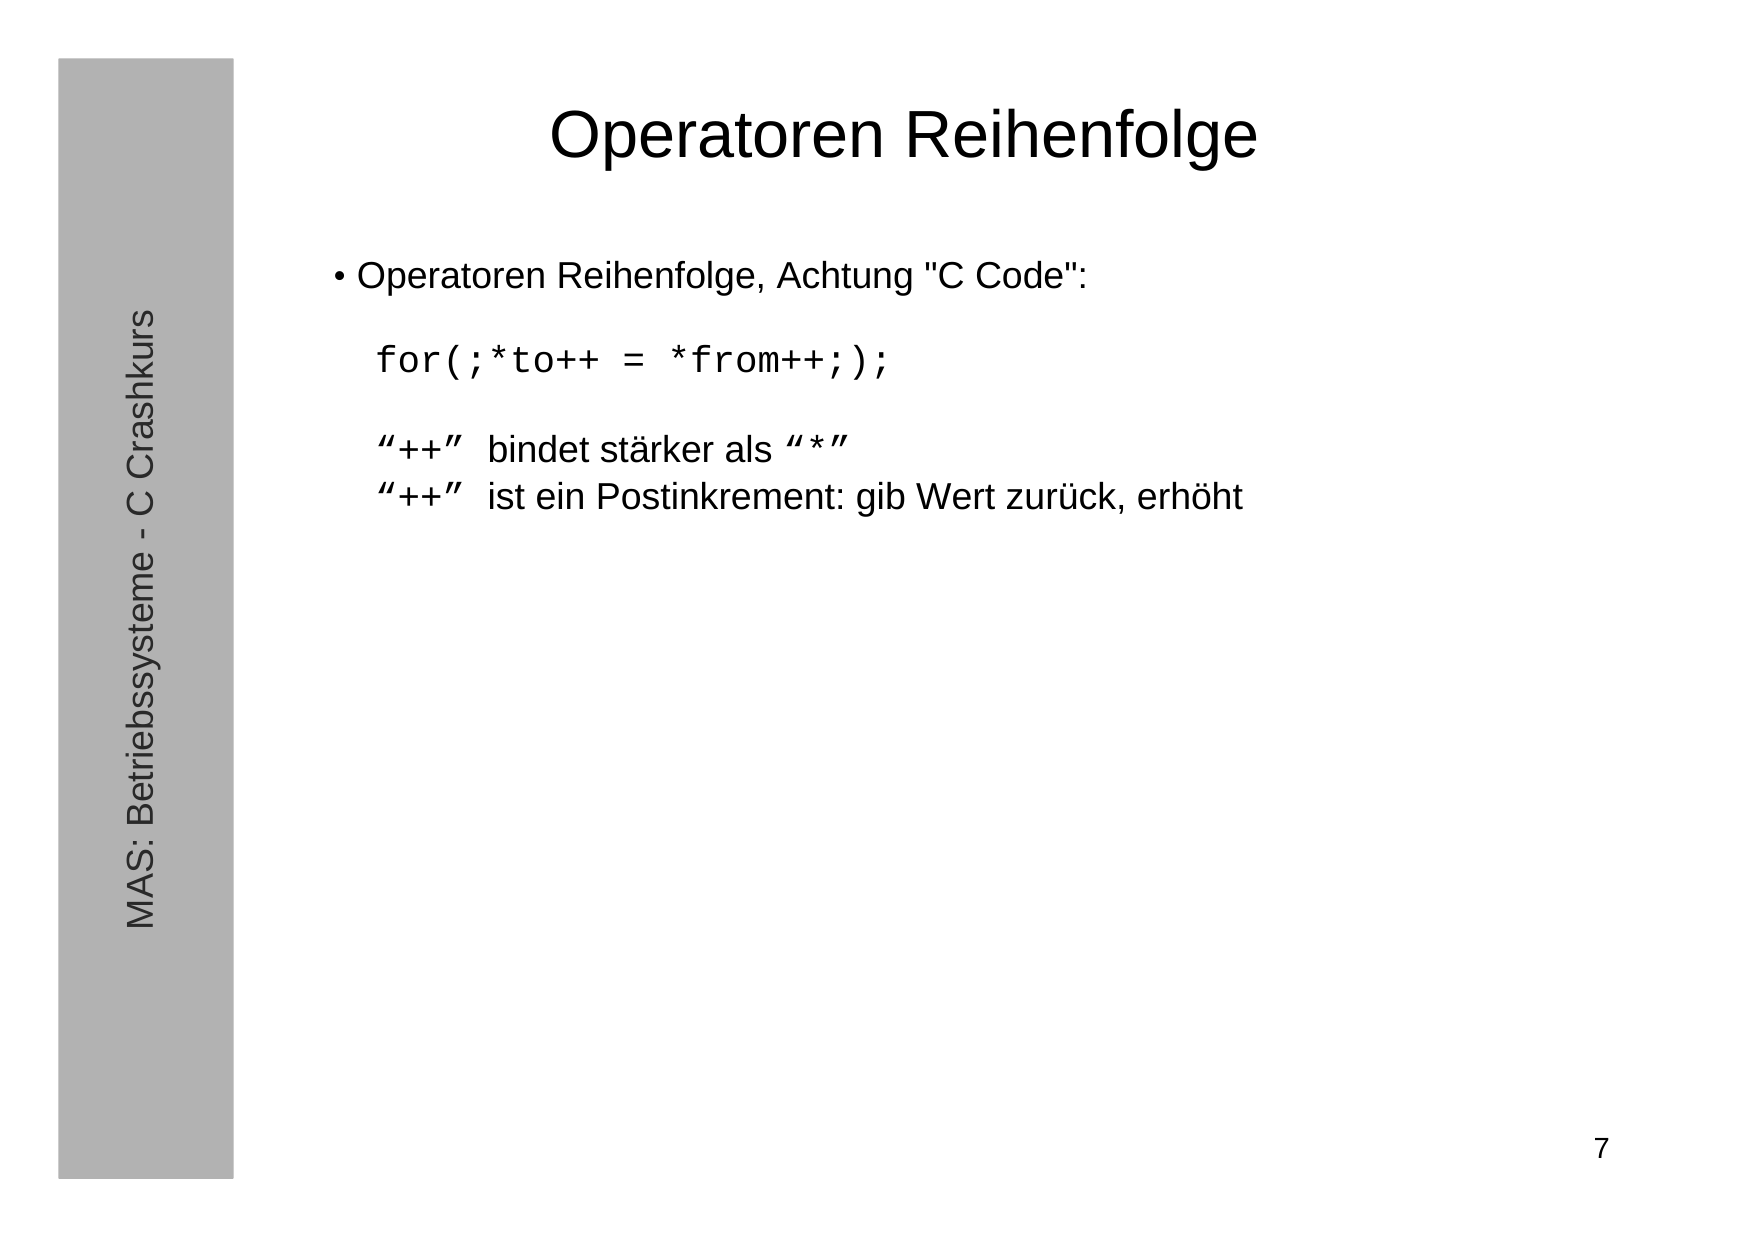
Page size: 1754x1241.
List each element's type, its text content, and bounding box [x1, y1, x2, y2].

text_box [59, 59, 233, 1179]
text_box Operatoren Reihenfolge, Achtung "C Code": for(;*to++ = *from++;); “++” bindet stärker als “*” “++” ist ein Postinkrement: gib Wert zurück, erhöht [318, 246, 1637, 1185]
text_box MAS: Betriebssysteme - C Crashkurs [110, 60, 195, 1180]
text_box Operatoren Reihenfolge [627, 86, 1182, 181]
text_box [1593, 1130, 1651, 1168]
text_box [290, 221, 1651, 383]
